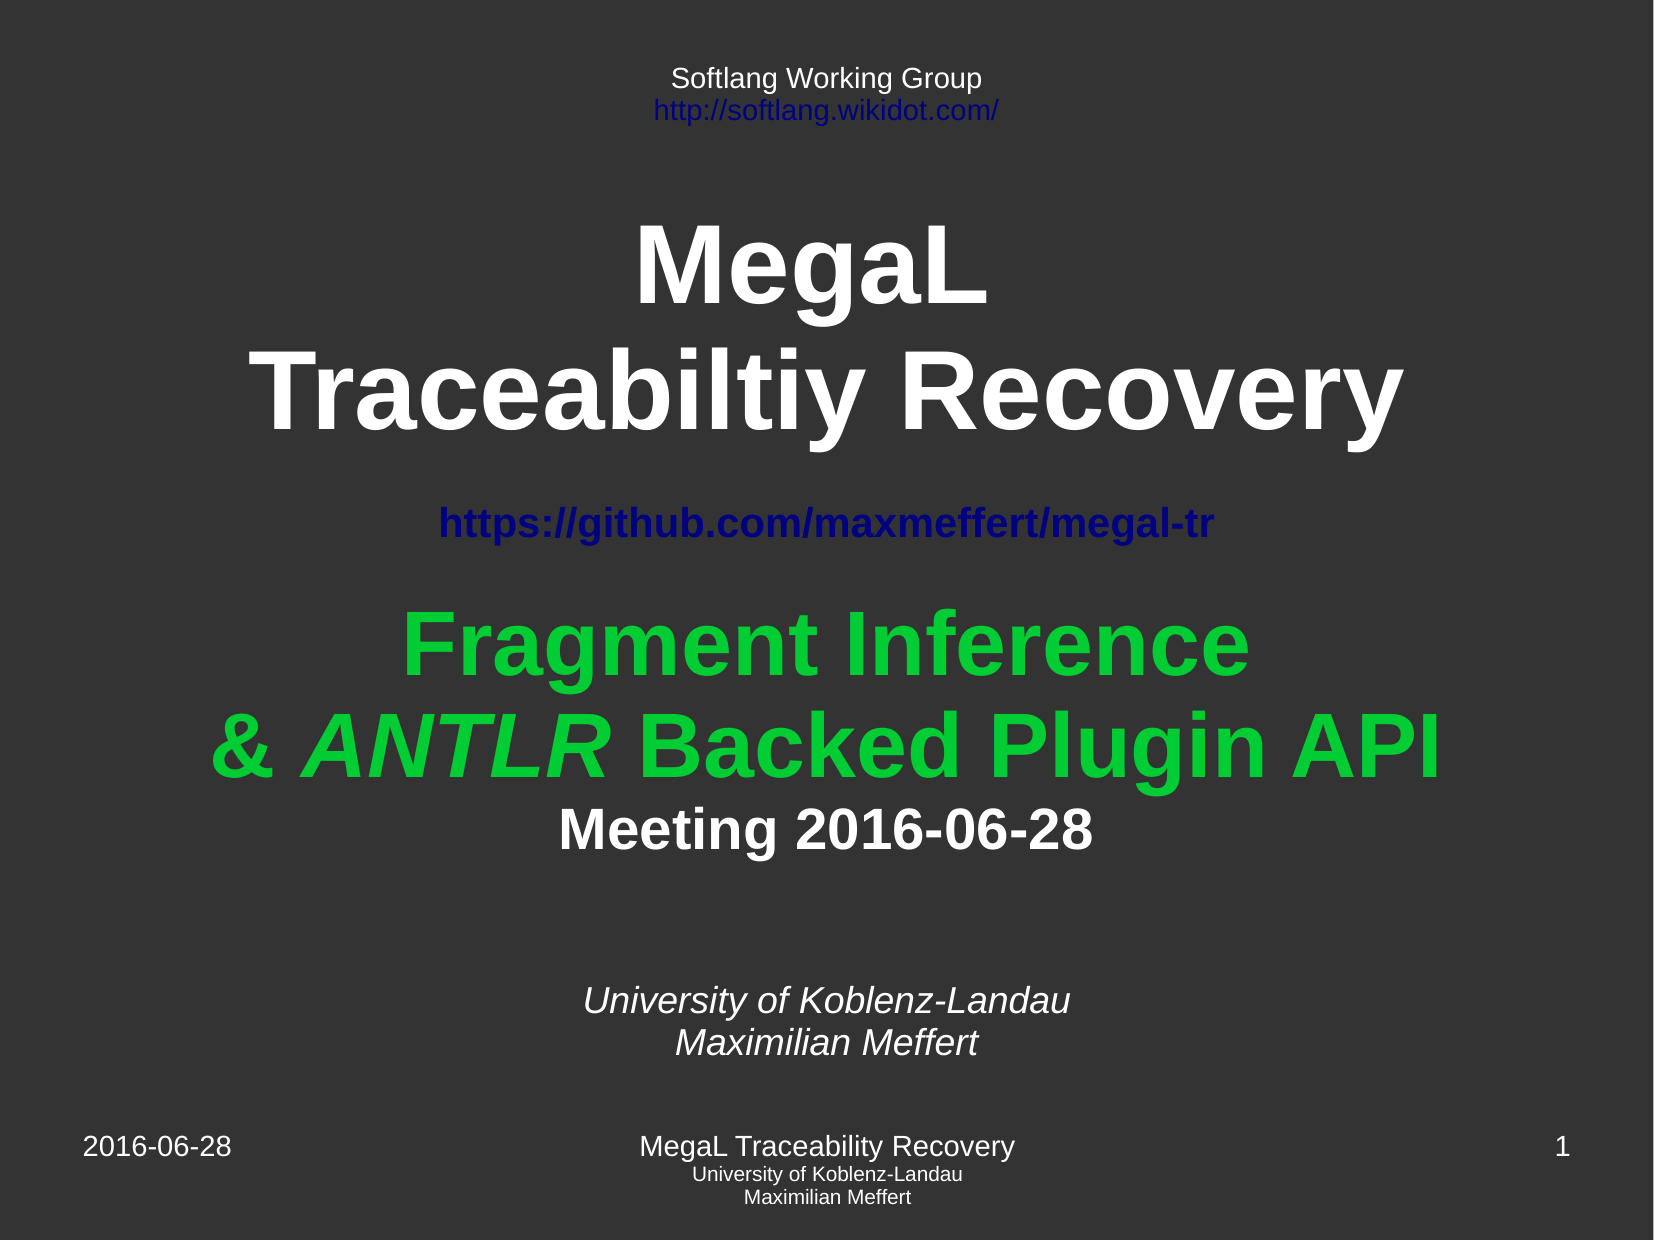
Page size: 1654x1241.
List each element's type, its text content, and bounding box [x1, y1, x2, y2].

subtitle Softlang Working Group http://softlang.wikidot.com/ MegaL Traceabiltiy Recovery https://github.com/maxmeffert/megal-tr Fragment Inference & ANTLR Backed Plugin API Meeting 2016-06-28 University of Koblenz-Landau Maximilian Meffert [82, 0, 1571, 1064]
